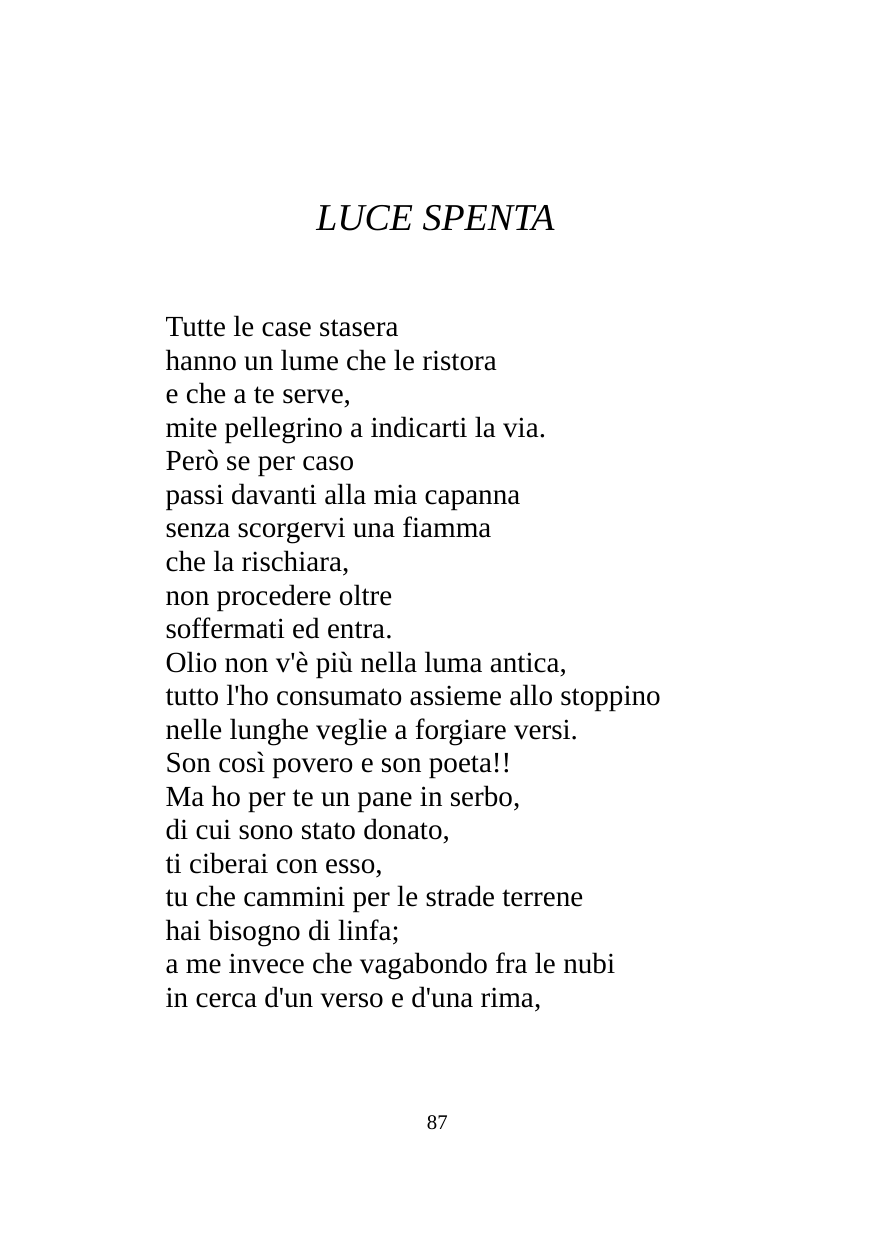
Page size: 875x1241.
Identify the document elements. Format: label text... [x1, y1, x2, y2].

subtitle LUCE SPENTA [106, 195, 768, 238]
text Tutte le case stasera hanno un lume che le ristora e che a te serve, mite pellegrino a indicarti la via. Però se per caso passi davanti alla mia capanna senza scorgervi una fiamma che la rischiara, non procedere oltre soffermati ed entra. Olio non v'è più nella luma antica, tutto l'ho consumato assieme allo stoppino nelle lunghe veglie a forgiare versi. Son così povero e son poeta!! Ma ho per te un pane in serbo, di cui sono stato donato, ti ciberai con esso, tu che cammini per le strade terrene hai bisogno di linfa; a me invece che vagabondo fra le nubi in cerca d'un verso e d'una rima, [165, 309, 768, 1014]
